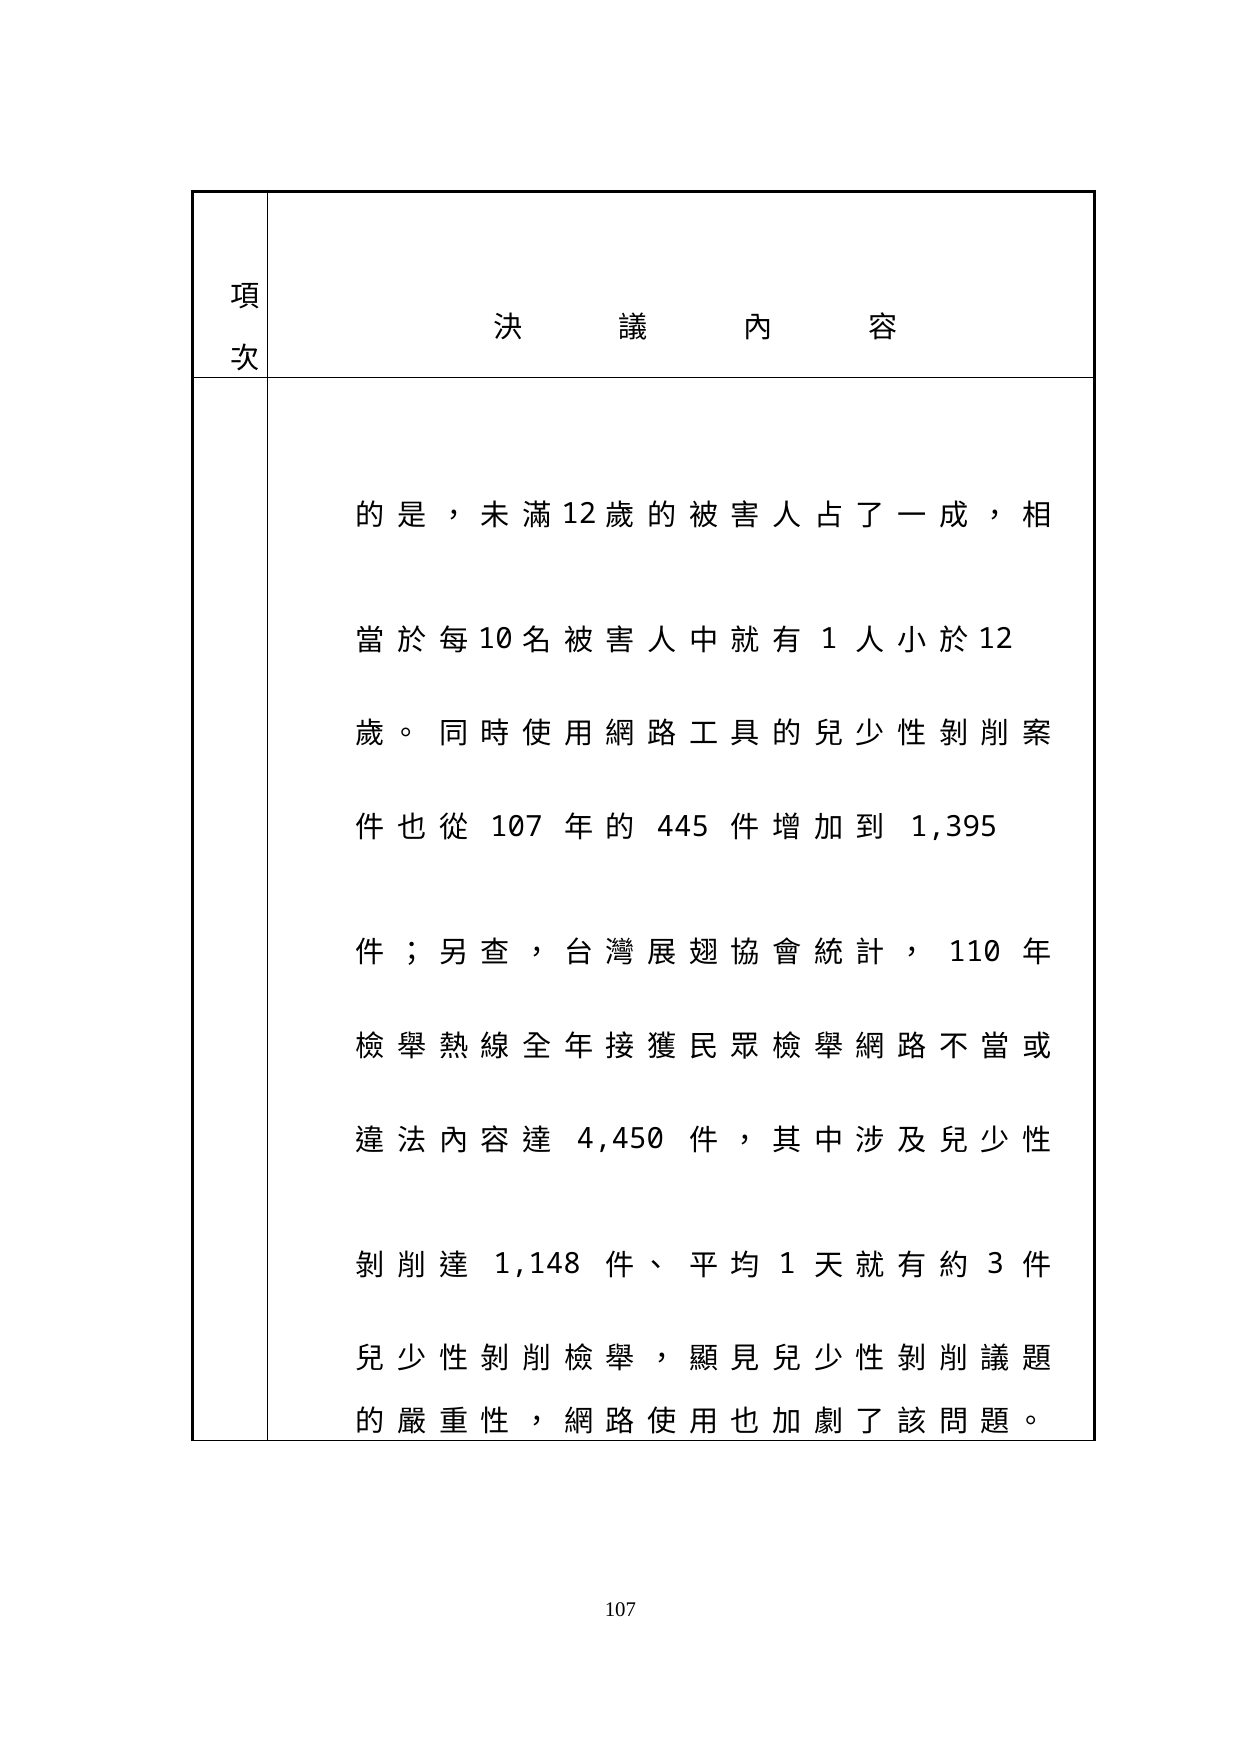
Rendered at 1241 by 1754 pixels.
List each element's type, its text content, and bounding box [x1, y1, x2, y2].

table_cell [194, 378, 267, 1439]
table_header 項次 [194, 193, 267, 377]
table_cell 的是，未滿12歲的被害人占了一成，相當於每10名被害人中就有1人小於12歲。同時使用網路工具的兒少性剝削案件也從107年的445件增加到1,395件；另查，台灣展翅協會統計，110年檢舉熱線全年接獲民眾檢舉網路不當或違法內容達4,450件，其中涉及兒少性剝削達1,148件、平均1天就有約3件兒少性剝削檢舉，顯見兒少性剝削議題的嚴重性，網路使用也加劇了該問題。 [268, 378, 1093, 1439]
table_header 決 議 內 容 [268, 193, 1093, 377]
